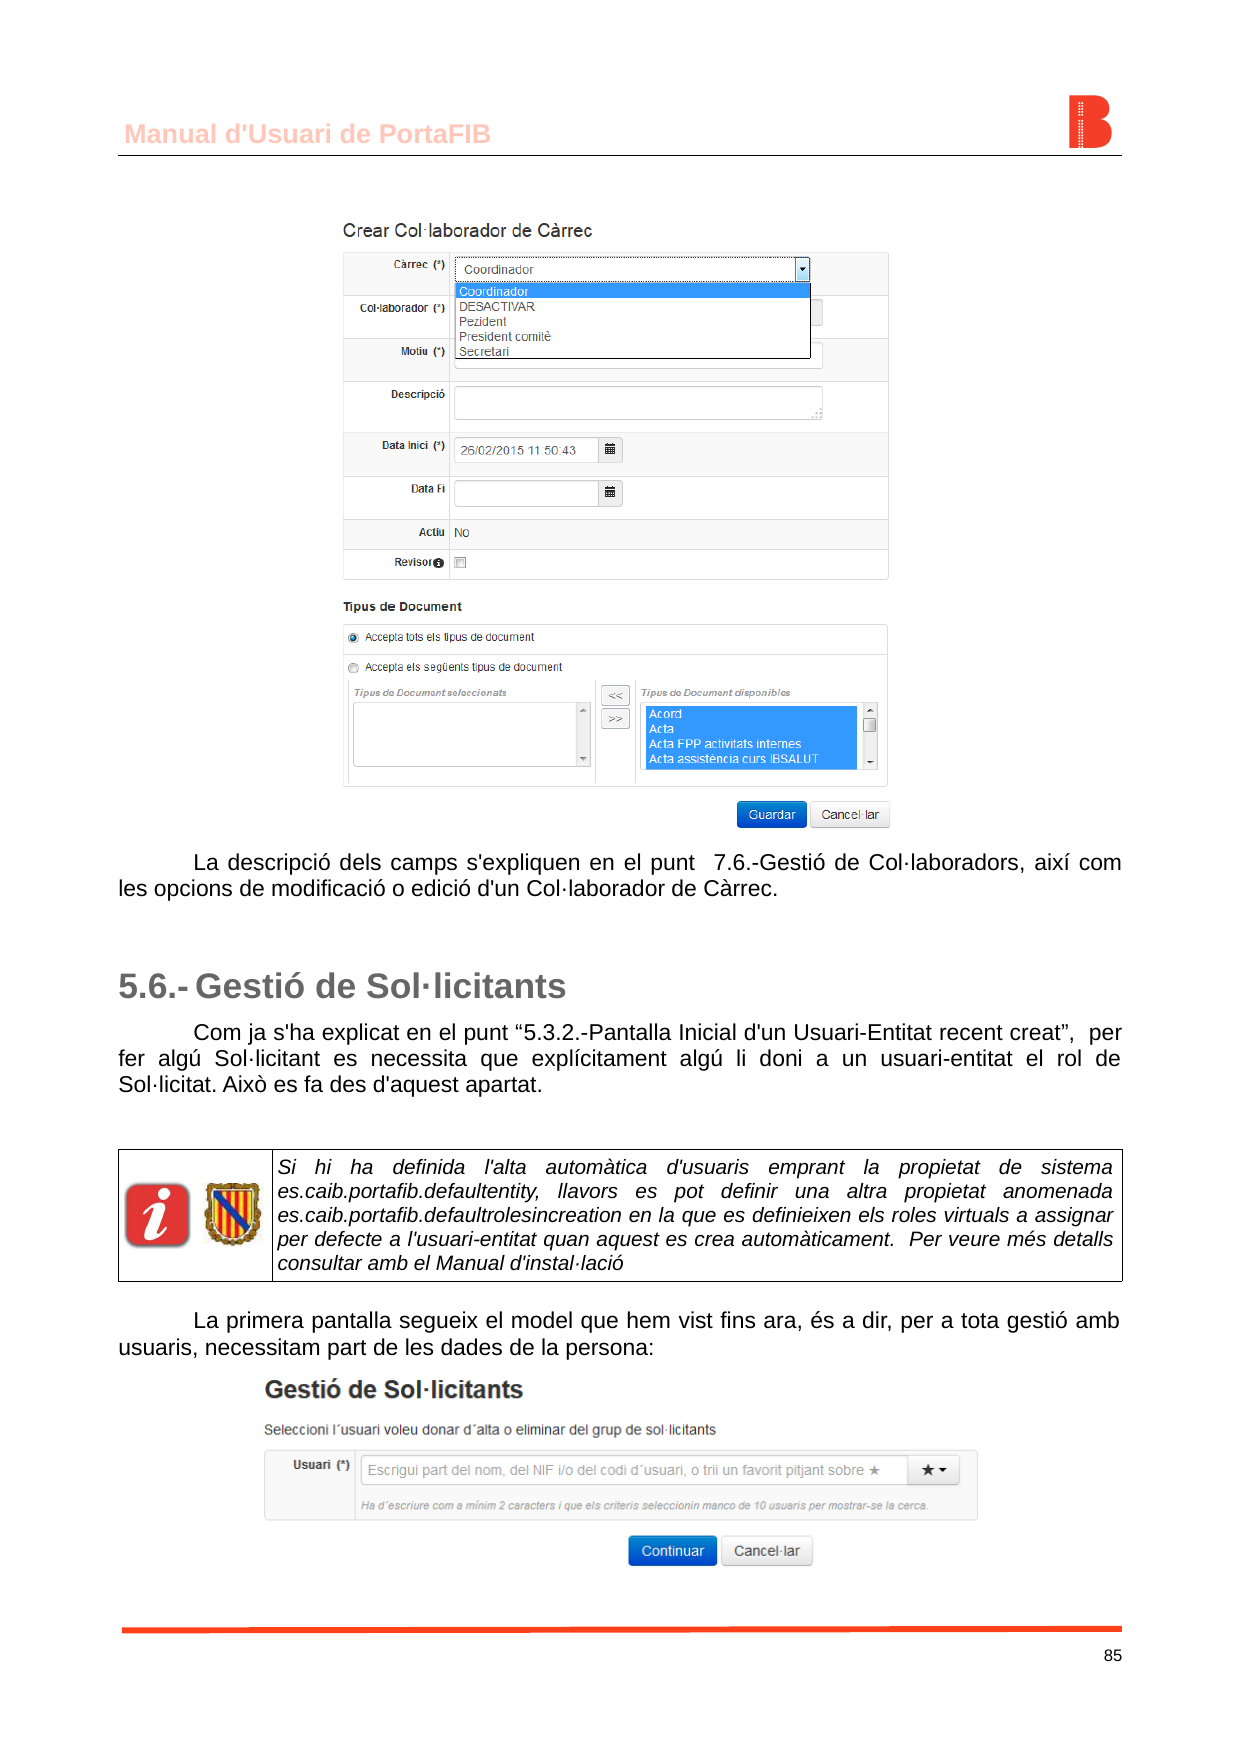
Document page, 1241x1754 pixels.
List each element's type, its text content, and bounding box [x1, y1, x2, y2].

picture [201, 1183, 265, 1247]
text La primera pantalla segueix el model que hem vist fins ara, és a dir, per a tota gestió amb usuaris, necessitam part de les dades de la persona: [118, 1307, 1122, 1360]
picture [123, 1181, 192, 1249]
table_header [195, 1150, 272, 1281]
text La descripció dels camps s'expliquen en el punt 7.6.-Gestió de Col·laboradors, així com les opcions de modificació o edició d'un Col·laborador de Càrrec. [118, 849, 1122, 901]
table_header Si hi ha definida l'alta automàtica d'usuaris emprant la propietat de sistema es.caib.portafib.defaultentity, llavors es pot definir una altra propietat anomenada es.caib.portafib.defaultrolesincreation en la que es definieixen els roles virtuals a assignar per defecte a l'usuari-entitat quan aquest es crea automàticament. Per veure més detalls consultar amb el Manual d'instal·lació [273, 1150, 1122, 1281]
picture [336, 215, 904, 837]
table_header [119, 1150, 195, 1281]
text Com ja s'ha explicat en el punt “5.3.2.-Pantalla Inicial d'un Usuari-Entitat recent creat”, per fer algú Sol·licitant es necessita que explícitament algú li doni a un usuari-entitat el rol de Sol·licitat. Això es fa des d'aquest apartat. [118, 1018, 1122, 1097]
subtitle Gestió de Sol·licitants [118, 965, 1122, 1006]
picture [1063, 94, 1117, 150]
picture [256, 1372, 984, 1575]
